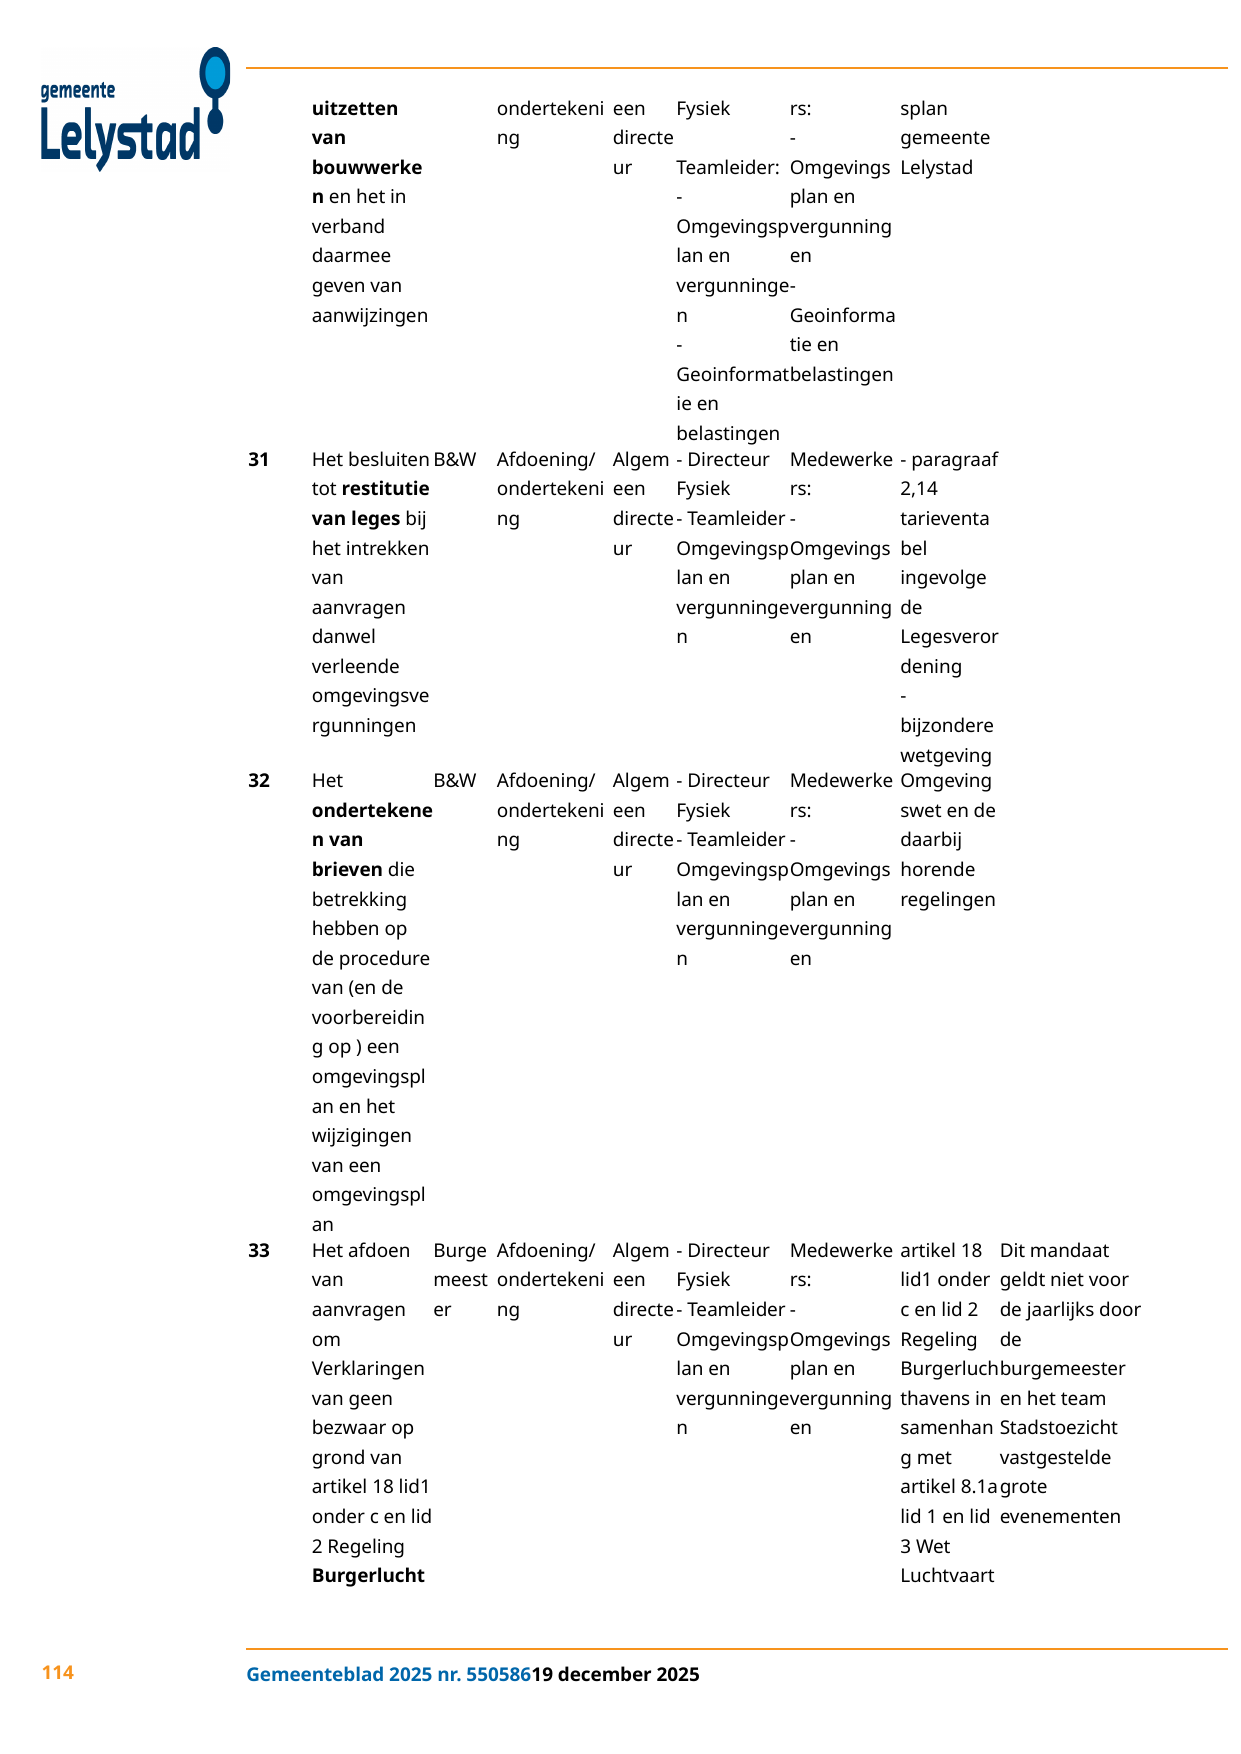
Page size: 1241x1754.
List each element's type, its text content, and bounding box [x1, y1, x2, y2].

table_cell [248, 95, 312, 446]
table_cell Algemeen directeur [613, 1237, 676, 1588]
table_cell [1000, 446, 1152, 767]
table_cell Medewerkers: - Omgevingsplan en vergunningen [790, 446, 900, 767]
table_cell - paragraaf 2,14 tarieventabel ingevolge de Legesverordening - bijzondere wetgeving [900, 446, 999, 767]
table_cell Afdoening/ondertekening [497, 446, 613, 767]
table_cell - Directeur Fysiek - Teamleider Omgevingsplan en vergunningen [676, 446, 789, 767]
table_cell Het besluiten tot restitutie van leges bij het intrekken van aanvragen danwel verleende omgevingsvergunningen [312, 446, 433, 767]
table_cell [1000, 95, 1152, 446]
table_cell ondertekening [497, 95, 613, 446]
table_cell B&W [433, 446, 497, 767]
table_cell 32 [248, 768, 312, 1237]
table_cell Afdoening/ondertekening [497, 768, 613, 1237]
table_cell [1000, 768, 1152, 1237]
table_cell uitzetten van bouwwerken en het in verband daarmee geven van aanwijzingen [312, 95, 433, 446]
table_cell artikel 18 lid1 onder c en lid 2 Regeling Burgerluchthavens in samenhang met artikel 8.1a lid 1 en lid 3 Wet Luchtvaart [900, 1237, 999, 1588]
table_cell Medewerkers: - Omgevingsplan en vergunningen [790, 1237, 900, 1588]
table_cell Algemeen directeur [613, 446, 676, 767]
table_cell rs: - Omgevingsplan en vergunningen - Geoinformatie en belastingen [790, 95, 900, 446]
table_cell Algemeen directeur [613, 768, 676, 1237]
table_cell Medewerkers: - Omgevingsplan en vergunningen [790, 768, 900, 1237]
table_cell [433, 95, 497, 446]
table_cell - Directeur Fysiek - Teamleider Omgevingsplan en vergunningen [676, 768, 789, 1237]
table_cell Omgevingswet en de daarbij horende regelingen [900, 768, 999, 1237]
table_cell een directeur [613, 95, 676, 446]
table_cell Fysiek Teamleider: - Omgevingsplan en vergunningen - Geoinformatie en belastingen [676, 95, 789, 446]
picture [41, 47, 231, 172]
table_cell B&W [433, 768, 497, 1237]
table_cell 31 [248, 446, 312, 767]
table_cell Het ondertekenen van brieven die betrekking hebben op de procedure van (en de voorbereiding op ) een omgevingsplan en het wijzigingen van een omgevingsplan [312, 768, 433, 1237]
table_cell Dit mandaat geldt niet voor de jaarlijks door de burgemeester en het team Stadstoezicht vastgestelde grote evenementen [1000, 1237, 1152, 1588]
table_cell splan gemeente Lelystad [900, 95, 999, 446]
table_cell - Directeur Fysiek - Teamleider Omgevingsplan en vergunningen [676, 1237, 789, 1588]
table_cell Het afdoen van aanvragen om Verklaringen van geen bezwaar op grond van artikel 18 lid1 onder c en lid 2 Regeling Burgerlucht [312, 1237, 433, 1588]
table_cell Burgemeester [433, 1237, 497, 1588]
table_cell Afdoening/ondertekening [497, 1237, 613, 1588]
table_cell 33 [248, 1237, 312, 1588]
